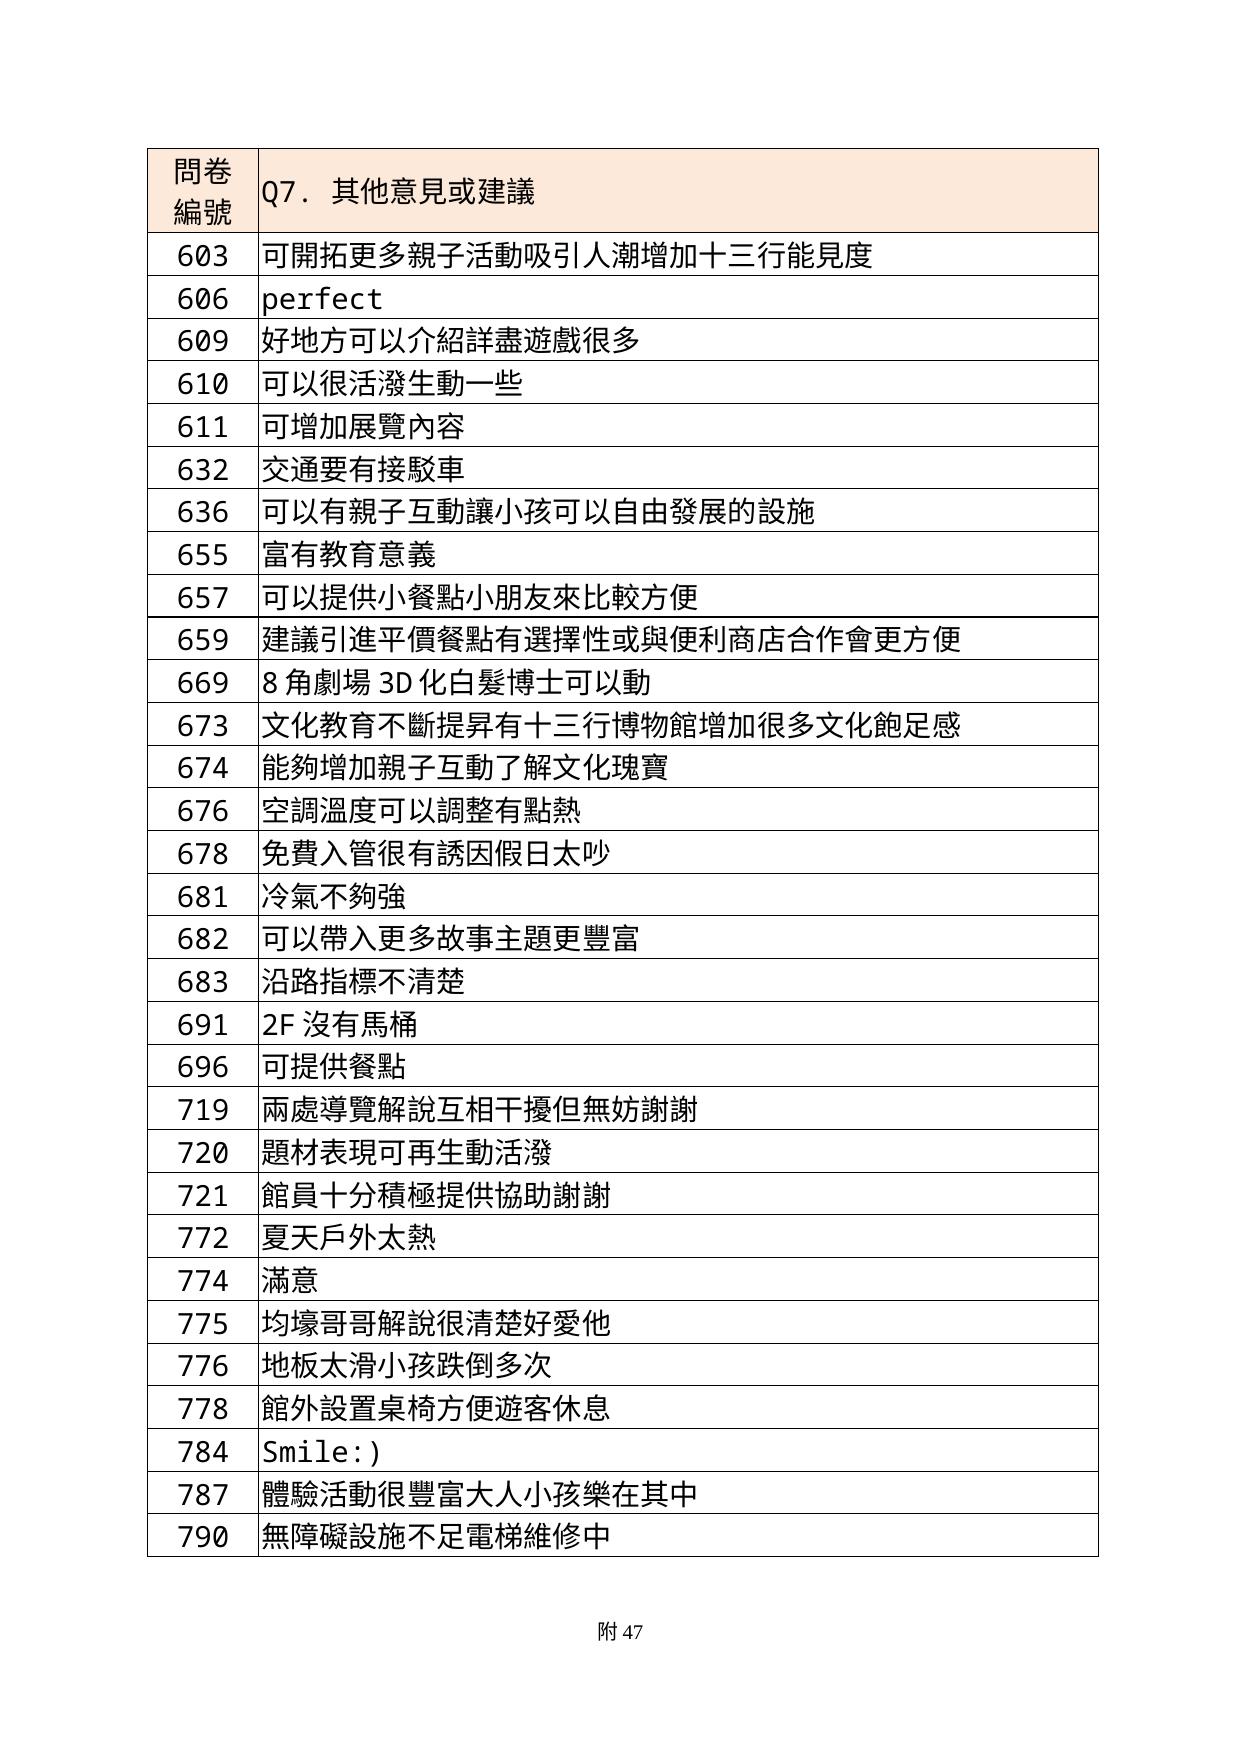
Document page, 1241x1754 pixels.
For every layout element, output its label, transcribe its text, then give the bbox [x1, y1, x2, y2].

table_cell 富有教育意義 [259, 532, 1098, 574]
table_cell 體驗活動很豐富大人小孩樂在其中 [259, 1472, 1098, 1513]
table_cell 可以很活潑生動一些 [259, 361, 1098, 403]
table_cell 681 [148, 874, 258, 915]
table_cell 可開拓更多親子活動吸引人潮增加十三行能見度 [259, 233, 1098, 275]
table_cell 8角劇場3D化白髮博士可以動 [259, 660, 1098, 702]
table_cell 題材表現可再生動活潑 [259, 1130, 1098, 1172]
table_cell 可提供餐點 [259, 1045, 1098, 1086]
table_cell 674 [148, 746, 258, 787]
table_cell 678 [148, 831, 258, 873]
table_cell 沿路指標不清楚 [259, 959, 1098, 1001]
table_cell 669 [148, 660, 258, 702]
table_cell 無障礙設施不足電梯維修中 [259, 1514, 1098, 1556]
table_cell 691 [148, 1002, 258, 1043]
table_cell perfect [259, 276, 1098, 317]
table_cell 可以有親子互動讓小孩可以自由發展的設施 [259, 489, 1098, 531]
table_cell 719 [148, 1087, 258, 1129]
table_cell 地板太滑小孩跌倒多次 [259, 1344, 1098, 1385]
table_cell 建議引進平價餐點有選擇性或與便利商店合作會更方便 [259, 618, 1098, 659]
table_cell 784 [148, 1429, 258, 1471]
table_cell 774 [148, 1258, 258, 1300]
table_cell 772 [148, 1215, 258, 1257]
table_cell 603 [148, 233, 258, 275]
table_cell 611 [148, 404, 258, 446]
table_cell 館員十分積極提供協助謝謝 [259, 1173, 1098, 1214]
table_cell 夏天戶外太熱 [259, 1215, 1098, 1257]
table_cell 能夠增加親子互動了解文化瑰寶 [259, 746, 1098, 787]
table_cell 776 [148, 1344, 258, 1385]
table_cell 778 [148, 1386, 258, 1428]
table_cell 676 [148, 788, 258, 830]
table_cell 兩處導覽解說互相干擾但無妨謝謝 [259, 1087, 1098, 1129]
table_cell 657 [148, 575, 258, 616]
table_header 問卷 編號 [148, 149, 258, 232]
table_cell 文化教育不斷提昇有十三行博物館增加很多文化飽足感 [259, 703, 1098, 744]
table_cell 787 [148, 1472, 258, 1513]
table_cell 610 [148, 361, 258, 403]
table_cell 免費入管很有誘因假日太吵 [259, 831, 1098, 873]
table_cell 721 [148, 1173, 258, 1214]
table_cell 775 [148, 1301, 258, 1342]
table_cell 2F沒有馬桶 [259, 1002, 1098, 1043]
table_cell 好地方可以介紹詳盡遊戲很多 [259, 319, 1098, 360]
table_cell 館外設置桌椅方便遊客休息 [259, 1386, 1098, 1428]
table_cell 606 [148, 276, 258, 317]
table_cell Smile:) [259, 1429, 1098, 1471]
table_header Q7. 其他意見或建議 [259, 149, 1098, 232]
table_cell 790 [148, 1514, 258, 1556]
table_cell 空調溫度可以調整有點熱 [259, 788, 1098, 830]
table_cell 682 [148, 916, 258, 958]
table_cell 696 [148, 1045, 258, 1086]
table_cell 632 [148, 447, 258, 488]
table_cell 636 [148, 489, 258, 531]
table_cell 均壕哥哥解說很清楚好愛他 [259, 1301, 1098, 1342]
table_cell 可以帶入更多故事主題更豐富 [259, 916, 1098, 958]
table_cell 673 [148, 703, 258, 744]
table_cell 可增加展覽內容 [259, 404, 1098, 446]
table_cell 交通要有接駁車 [259, 447, 1098, 488]
table_cell 滿意 [259, 1258, 1098, 1300]
table_cell 720 [148, 1130, 258, 1172]
table_cell 冷氣不夠強 [259, 874, 1098, 915]
table_cell 655 [148, 532, 258, 574]
table_cell 683 [148, 959, 258, 1001]
table_cell 609 [148, 319, 258, 360]
table_cell 659 [148, 618, 258, 659]
table_cell 可以提供小餐點小朋友來比較方便 [259, 575, 1098, 616]
